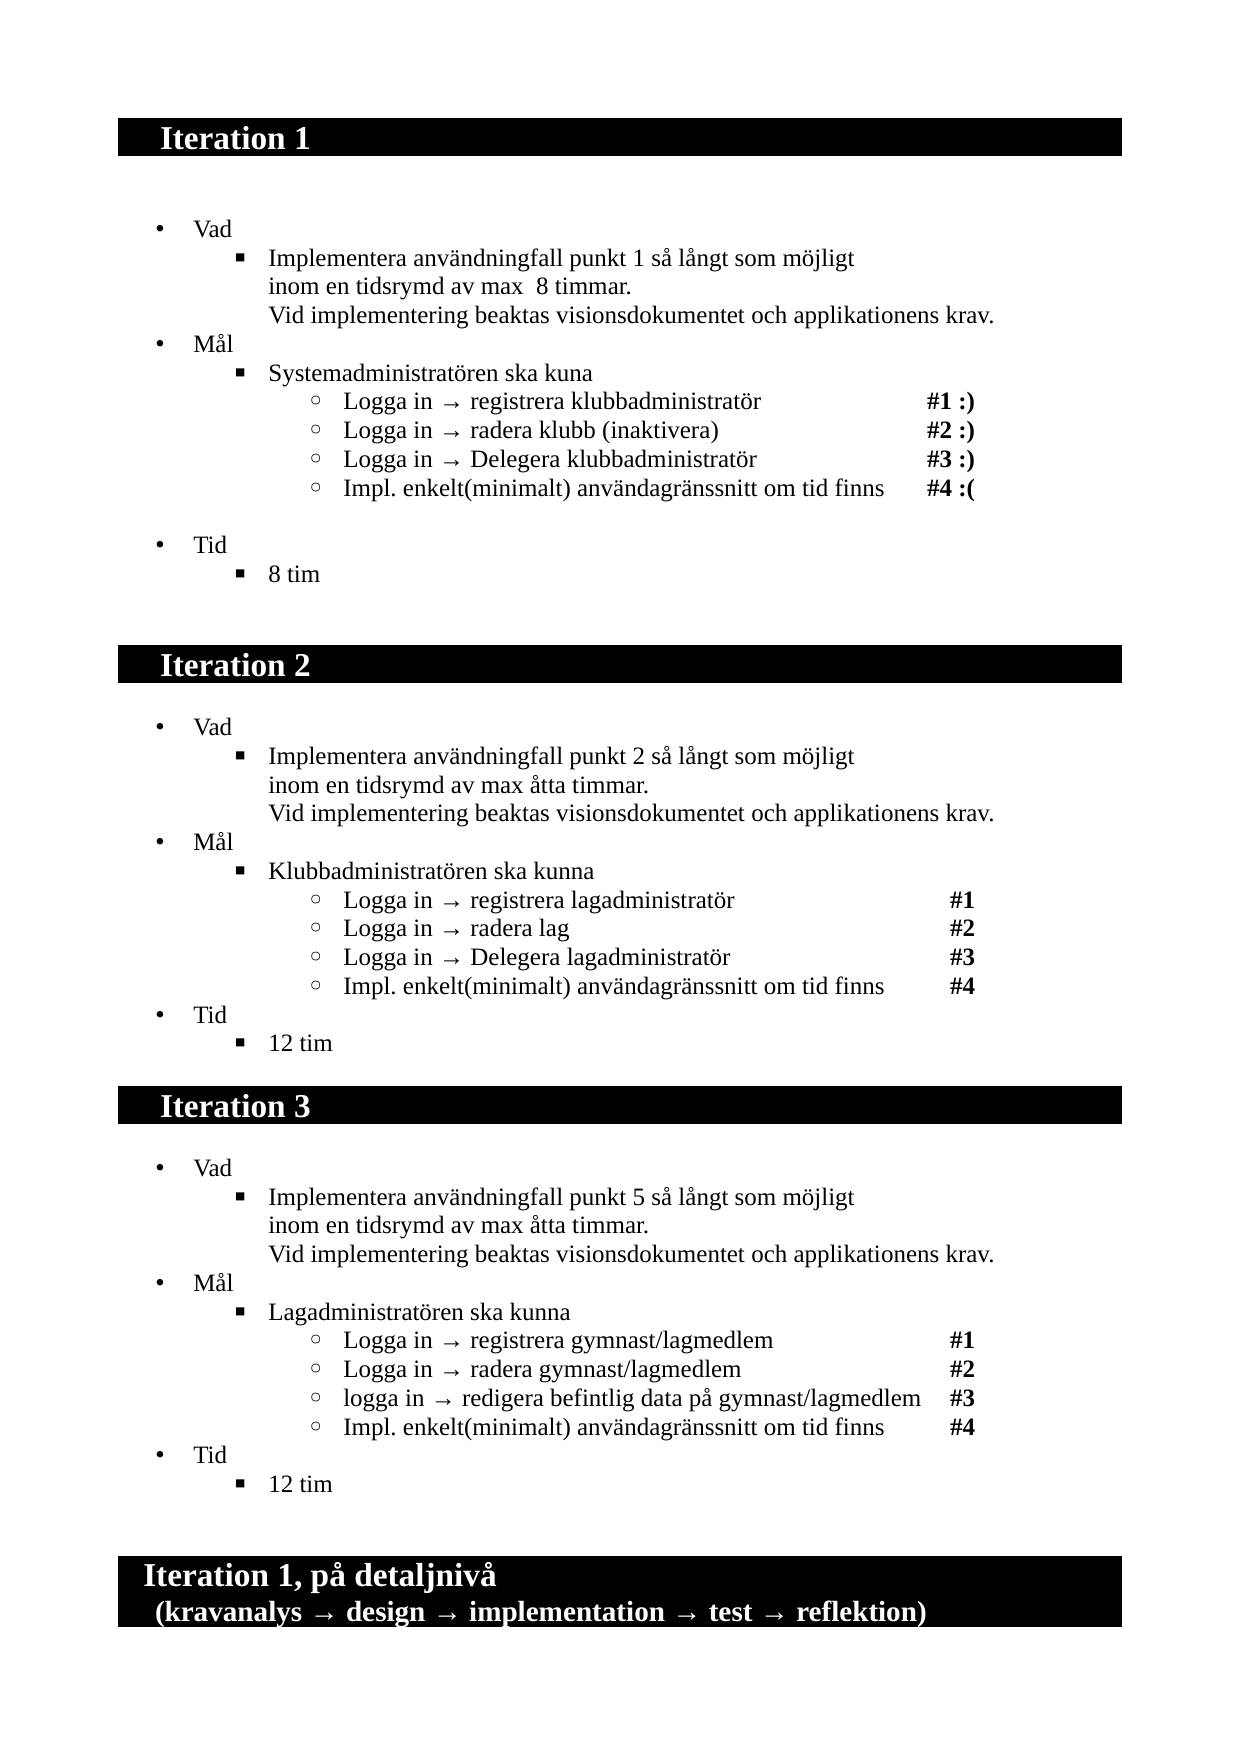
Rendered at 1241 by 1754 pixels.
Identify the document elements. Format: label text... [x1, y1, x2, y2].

list logga in → redigera befintlig data på gymnast/lagmedlem #3 [306, 1383, 1122, 1412]
list Vad [156, 214, 1122, 243]
list Logga in → radera gymnast/lagmedlem #2 [306, 1354, 1122, 1383]
list 12 tim [231, 1028, 1122, 1057]
list Vad [156, 1153, 1122, 1182]
list Logga in → registrera lagadministratör #1 [306, 885, 1122, 913]
list Mål [156, 1268, 1122, 1297]
text Iteration 1, på detaljnivå [118, 1556, 1122, 1594]
list Lagadministratören ska kunna [231, 1297, 1122, 1326]
list Logga in → registrera klubbadministratör #1 :) [306, 386, 1122, 415]
list Vad [156, 712, 1122, 741]
list Impl. enkelt(minimalt) användagränssnitt om tid finns #4 [306, 1412, 1122, 1441]
list Tid [156, 530, 1122, 559]
list Klubbadministratören ska kunna [231, 856, 1122, 885]
list Mål [156, 827, 1122, 856]
text Iteration 3 [118, 1086, 1122, 1124]
list 8 tim [231, 559, 1122, 588]
list Logga in → registrera gymnast/lagmedlem #1 [306, 1326, 1122, 1354]
list Impl. enkelt(minimalt) användagränssnitt om tid finns #4 :( [306, 473, 1122, 501]
list Tid [156, 1441, 1122, 1469]
list 12 tim [231, 1469, 1122, 1498]
list Implementera användningfall punkt 2 så långt som möjligt inom en tidsrymd av max åtta timmar. Vid implementering beaktas visionsdokumentet och applikationens krav. [231, 741, 1122, 827]
list Impl. enkelt(minimalt) användagränssnitt om tid finns #4 [306, 971, 1122, 1000]
text Iteration 2 [118, 645, 1122, 683]
list Mål [156, 329, 1122, 358]
list Systemadministratören ska kuna [231, 358, 1122, 386]
list Implementera användningfall punkt 5 så långt som möjligt inom en tidsrymd av max åtta timmar. Vid implementering beaktas visionsdokumentet och applikationens krav. [231, 1182, 1122, 1268]
text (kravanalys → design → implementation → test → reflektion) [118, 1594, 1122, 1627]
list Tid [156, 1000, 1122, 1028]
list Implementera användningfall punkt 1 så långt som möjligt inom en tidsrymd av max 8 timmar. Vid implementering beaktas visionsdokumentet och applikationens krav. [231, 243, 1122, 329]
text Iteration 1 [118, 118, 1122, 156]
list Logga in → radera klubb (inaktivera) #2 :) [306, 415, 1122, 444]
list Logga in → Delegera lagadministratör #3 [306, 942, 1122, 971]
list Logga in → Delegera klubbadministratör #3 :) [306, 444, 1122, 473]
list Logga in → radera lag #2 [306, 913, 1122, 942]
